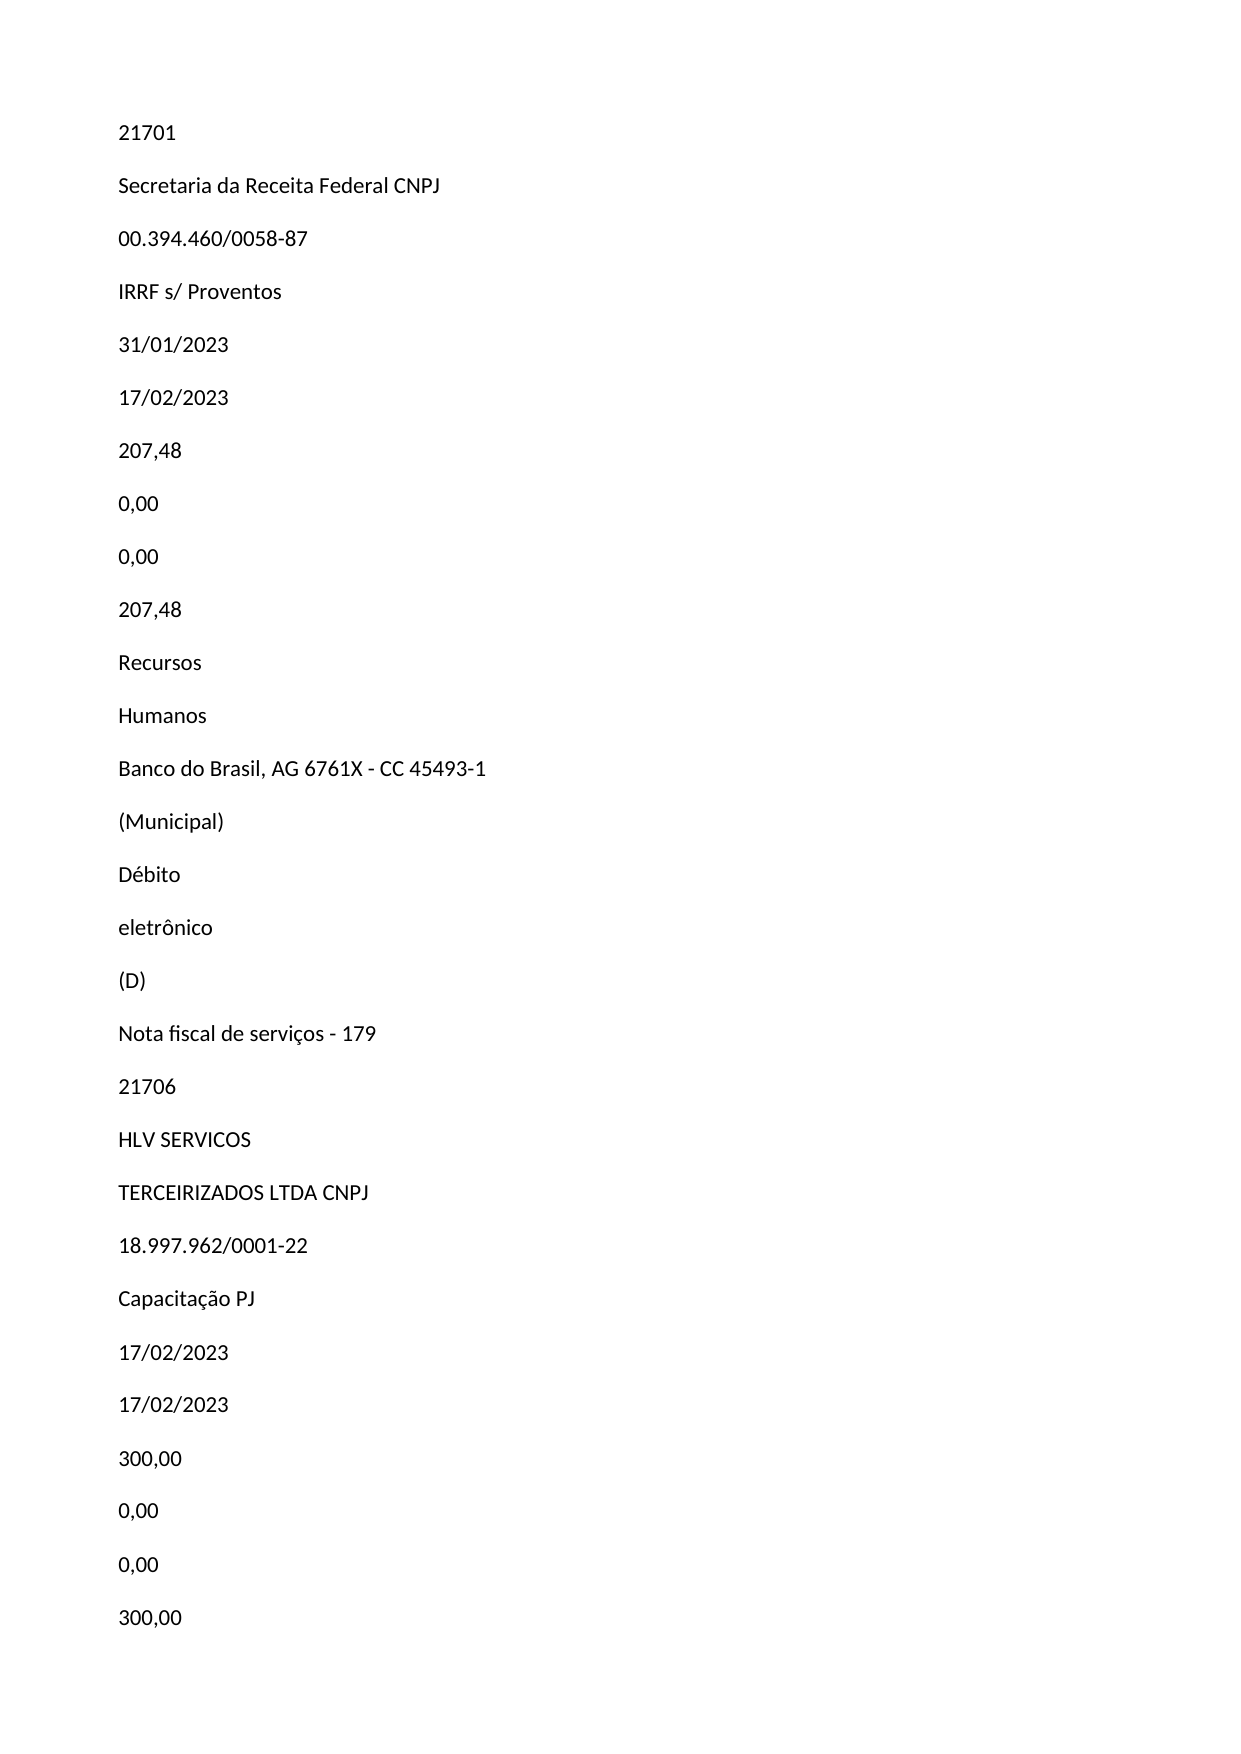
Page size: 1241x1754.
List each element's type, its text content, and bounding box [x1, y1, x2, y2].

text 21706 [118, 1072, 1122, 1101]
text 207,48 [118, 436, 1122, 464]
text 17/02/2023 [118, 1338, 1122, 1366]
text Nota fiscal de serviços - 179 [118, 1019, 1122, 1047]
text IRRF s/ Proventos [118, 277, 1122, 305]
text 21701 [118, 118, 1122, 146]
text 300,00 [118, 1444, 1122, 1472]
text 0,00 [118, 1497, 1122, 1525]
text Débito [118, 860, 1122, 888]
text eletrônico [118, 913, 1122, 941]
text (D) [118, 966, 1122, 994]
text Recursos [118, 648, 1122, 676]
text 300,00 [118, 1603, 1122, 1631]
text HLV SERVICOS [118, 1126, 1122, 1153]
text 18.997.962/0001-22 [118, 1232, 1122, 1259]
text 31/01/2023 [118, 330, 1122, 358]
text 207,48 [118, 595, 1122, 623]
text Secretaria da Receita Federal CNPJ [118, 171, 1122, 199]
text 17/02/2023 [118, 1391, 1122, 1419]
text Banco do Brasil, AG 6761X - CC 45493-1 [118, 754, 1122, 782]
text Capacitação PJ [118, 1284, 1122, 1313]
text TERCEIRIZADOS LTDA CNPJ [118, 1178, 1122, 1207]
text (Municipal) [118, 807, 1122, 835]
text 00.394.460/0058-87 [118, 224, 1122, 252]
text 0,00 [118, 489, 1122, 517]
text Humanos [118, 701, 1122, 729]
text 0,00 [118, 1550, 1122, 1578]
text 0,00 [118, 542, 1122, 570]
text 17/02/2023 [118, 383, 1122, 411]
